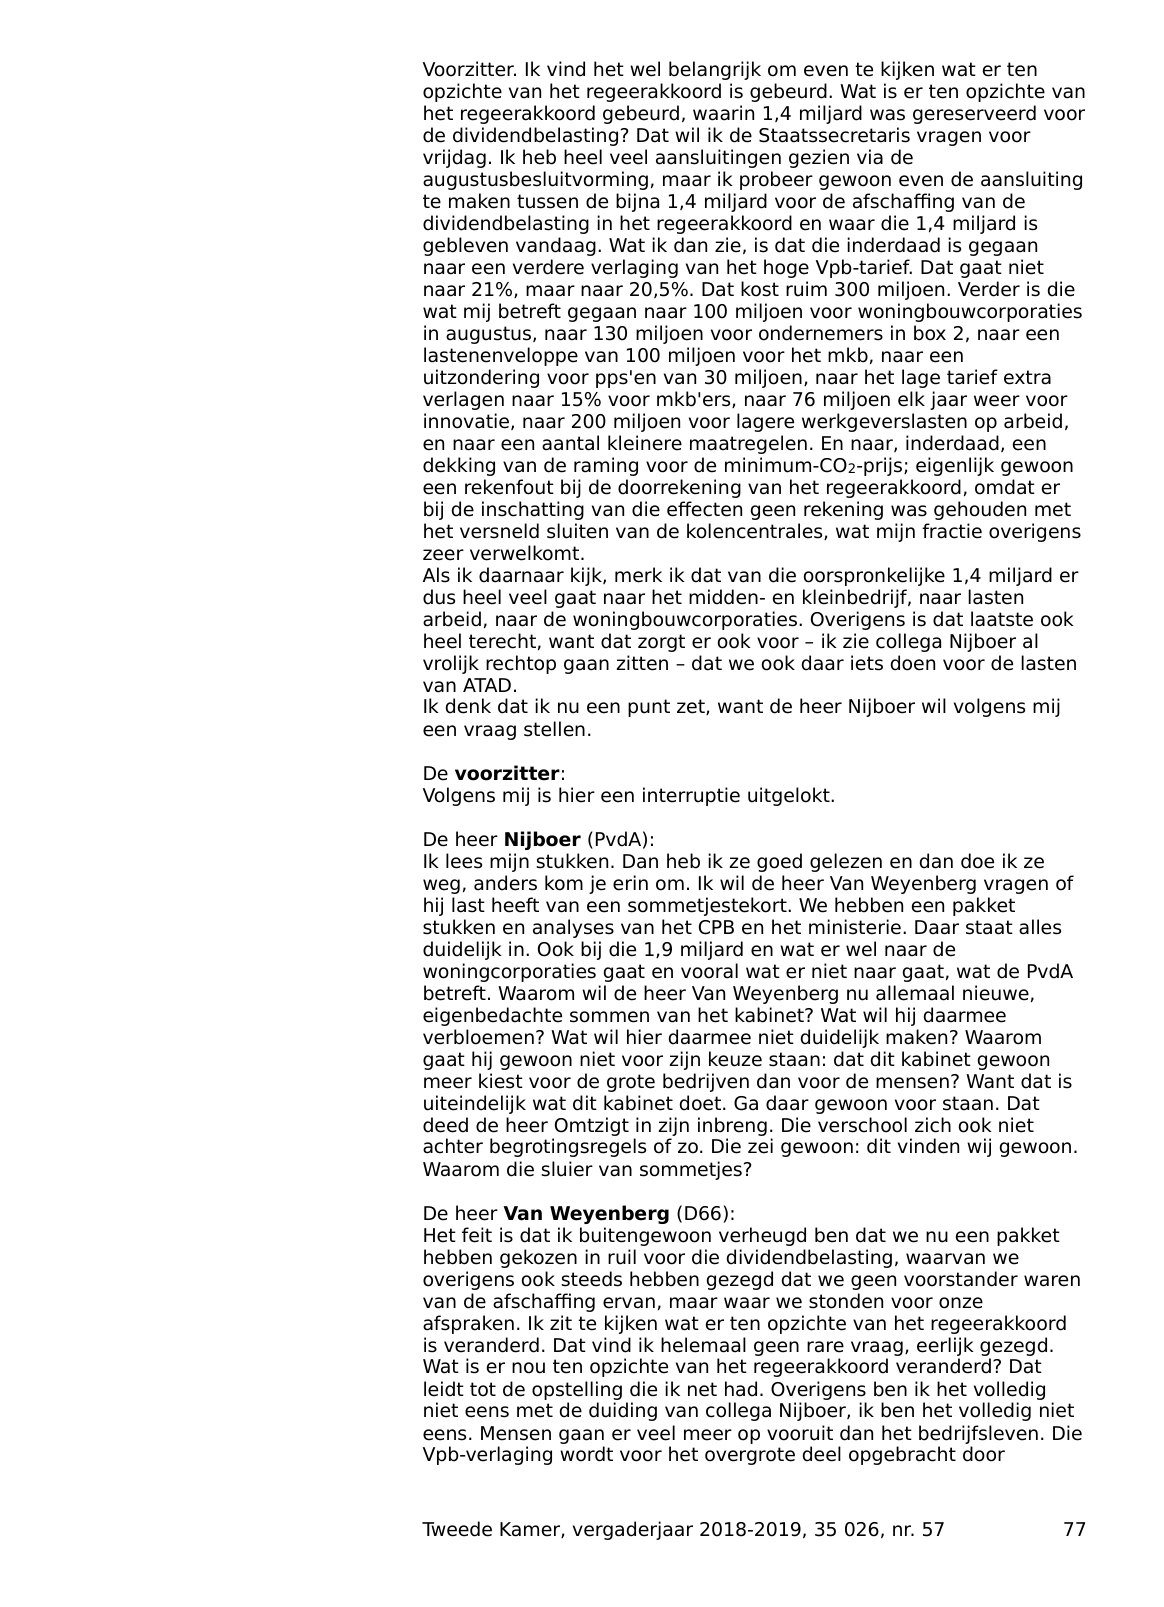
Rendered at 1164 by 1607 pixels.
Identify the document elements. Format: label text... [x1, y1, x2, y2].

text Ik denk dat ik nu een punt zet, want de heer Nijboer wil volgens mij een vraag stellen. [422, 696, 1087, 740]
text Voorzitter. Ik vind het wel belangrijk om even te kijken wat er ten opzichte van het regeerakkoord is gebeurd. Wat is er ten opzichte van het regeerakkoord gebeurd, waarin 1,4 miljard was gereserveerd voor de dividendbelasting? Dat wil ik de Staatssecretaris vragen voor vrijdag. Ik heb heel veel aansluitingen gezien via de augustusbesluitvorming, maar ik probeer gewoon even de aansluiting te maken tussen de bijna 1,4 miljard voor de afschaffing van de dividendbelasting in het regeerakkoord en waar die 1,4 miljard is gebleven vandaag. Wat ik dan zie, is dat die inderdaad is gegaan naar een verdere verlaging van het hoge Vpb-tarief. Dat gaat niet naar 21%, maar naar 20,5%. Dat kost ruim 300 miljoen. Verder is die wat mij betreft gegaan naar 100 miljoen voor woningbouwcorporaties in augustus, naar 130 miljoen voor ondernemers in box 2, naar een lastenenveloppe van 100 miljoen voor het mkb, naar een uitzondering voor pps'en van 30 miljoen, naar het lage tarief extra verlagen naar 15% voor mkb'ers, naar 76 miljoen elk jaar weer voor innovatie, naar 200 miljoen voor lagere werkgeverslasten op arbeid, en naar een aantal kleinere maatregelen. En naar, inderdaad, een dekking van de raming voor de minimum-CO2-prijs; eigenlijk gewoon een rekenfout bij de doorrekening van het regeerakkoord, omdat er bij de inschatting van die effecten geen rekening was gehouden met het versneld sluiten van de kolencentrales, wat mijn fractie overigens zeer verwelkomt. [422, 59, 1087, 564]
text Als ik daarnaar kijk, merk ik dat van die oorspronkelijke 1,4 miljard er dus heel veel gaat naar het midden- en kleinbedrijf, naar lasten arbeid, naar de woningbouwcorporaties. Overigens is dat laatste ook heel terecht, want dat zorgt er ook voor – ik zie collega Nijboer al vrolijk rechtop gaan zitten – dat we ook daar iets doen voor de lasten van ATAD. [422, 564, 1087, 696]
text Het feit is dat ik buitengewoon verheugd ben dat we nu een pakket hebben gekozen in ruil voor die dividendbelasting, waarvan we overigens ook steeds hebben gezegd dat we geen voorstander waren van de afschaffing ervan, maar waar we stonden voor onze afspraken. Ik zit te kijken wat er ten opzichte van het regeerakkoord is veranderd. Dat vind ik helemaal geen rare vraag, eerlijk gezegd. Wat is er nou ten opzichte van het regeerakkoord veranderd? Dat leidt tot de opstelling die ik net had. Overigens ben ik het volledig niet eens met de duiding van collega Nijboer, ik ben het volledig niet eens. Mensen gaan er veel meer op vooruit dan het bedrijfsleven. Die Vpb-verlaging wordt voor het overgrote deel opgebracht door [422, 1224, 1087, 1466]
text De heer Nijboer (PvdA): [422, 829, 1087, 851]
text De voorzitter: [422, 763, 1087, 784]
text Volgens mij is hier een interruptie uitgelokt. [422, 784, 1087, 807]
text Ik lees mijn stukken. Dan heb ik ze goed gelezen en dan doe ik ze weg, anders kom je erin om. Ik wil de heer Van Weyenberg vragen of hij last heeft van een sommetjestekort. We hebben een pakket stukken en analyses van het CPB en het ministerie. Daar staat alles duidelijk in. Ook bij die 1,9 miljard en wat er wel naar de woningcorporaties gaat en vooral wat er niet naar gaat, wat de PvdA betreft. Waarom wil de heer Van Weyenberg nu allemaal nieuwe, eigenbedachte sommen van het kabinet? Wat wil hij daarmee verbloemen? Wat wil hier daarmee niet duidelijk maken? Waarom gaat hij gewoon niet voor zijn keuze staan: dat dit kabinet gewoon meer kiest voor de grote bedrijven dan voor de mensen? Want dat is uiteindelijk wat dit kabinet doet. Ga daar gewoon voor staan. Dat deed de heer Omtzigt in zijn inbreng. Die verschool zich ook niet achter begrotingsregels of zo. Die zei gewoon: dit vinden wij gewoon. Waarom die sluier van sommetjes? [422, 851, 1087, 1180]
text De heer Van Weyenberg (D66): [422, 1203, 1087, 1224]
